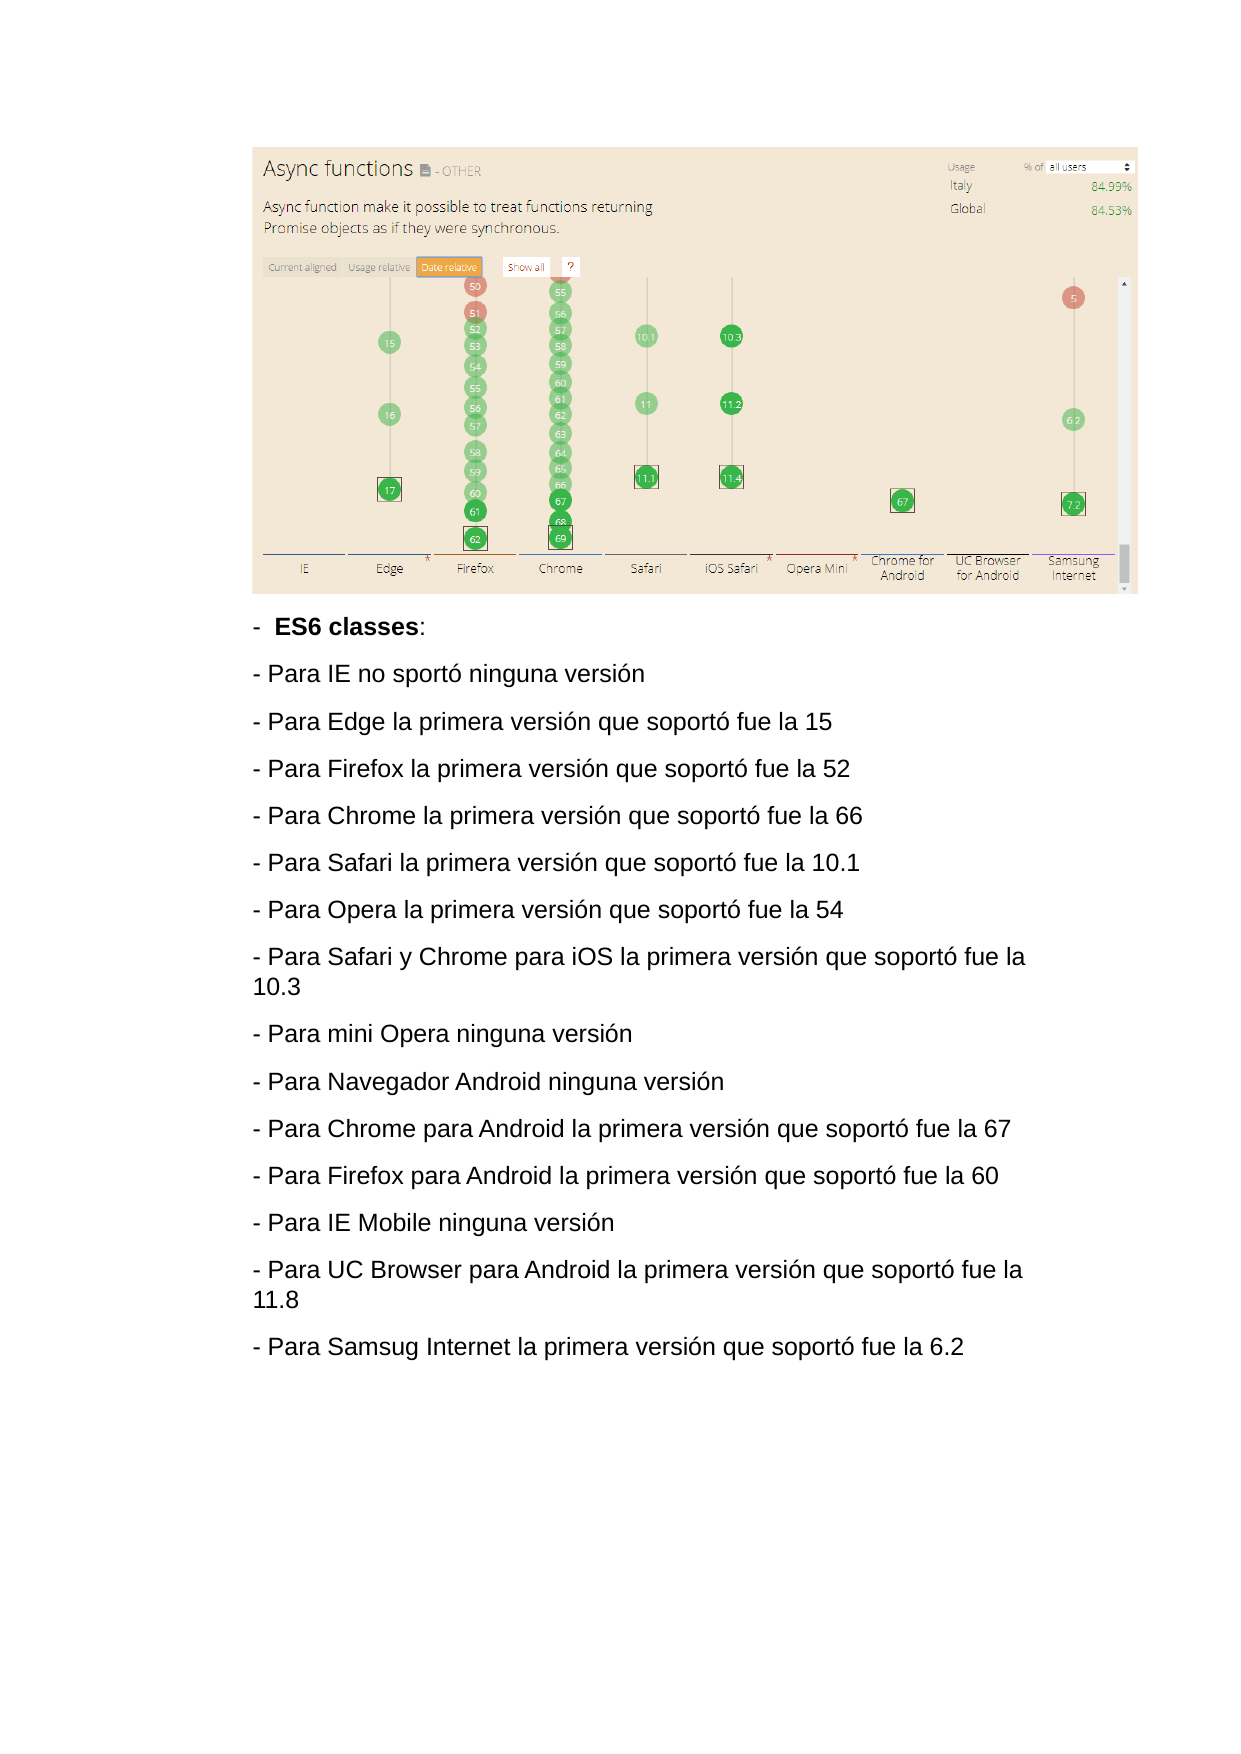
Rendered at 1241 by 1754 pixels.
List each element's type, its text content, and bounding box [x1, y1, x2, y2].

list - Para Safari la primera versión que soportó fue la 10.1 [252, 848, 1063, 876]
list - Para UC Browser para Android la primera versión que soportó fue la 11.8 [252, 1255, 1063, 1314]
list - Para Navegador Android ninguna versión [252, 1066, 1063, 1095]
list - Para Opera la primera versión que soportó fue la 54 [252, 895, 1063, 923]
list - Para Firefox la primera versión que soportó fue la 52 [252, 753, 1063, 782]
list - Para Chrome la primera versión que soportó fue la 66 [252, 801, 1063, 829]
list - Para Firefox para Android la primera versión que soportó fue la 60 [252, 1161, 1063, 1189]
list - Para Chrome para Android la primera versión que soportó fue la 67 [252, 1113, 1063, 1142]
list - Para Safari y Chrome para iOS la primera versión que soportó fue la 10.3 [252, 942, 1063, 1001]
list - ES6 classes: [252, 612, 1063, 641]
list - Para IE no sportó ninguna versión [252, 659, 1063, 688]
list - Para Samsug Internet la primera versión que soportó fue la 6.2 [252, 1332, 1063, 1361]
list - Para IE Mobile ninguna versión [252, 1208, 1063, 1236]
list - Para Edge la primera versión que soportó fue la 15 [252, 706, 1063, 735]
list - Para mini Opera ninguna versión [252, 1019, 1063, 1048]
